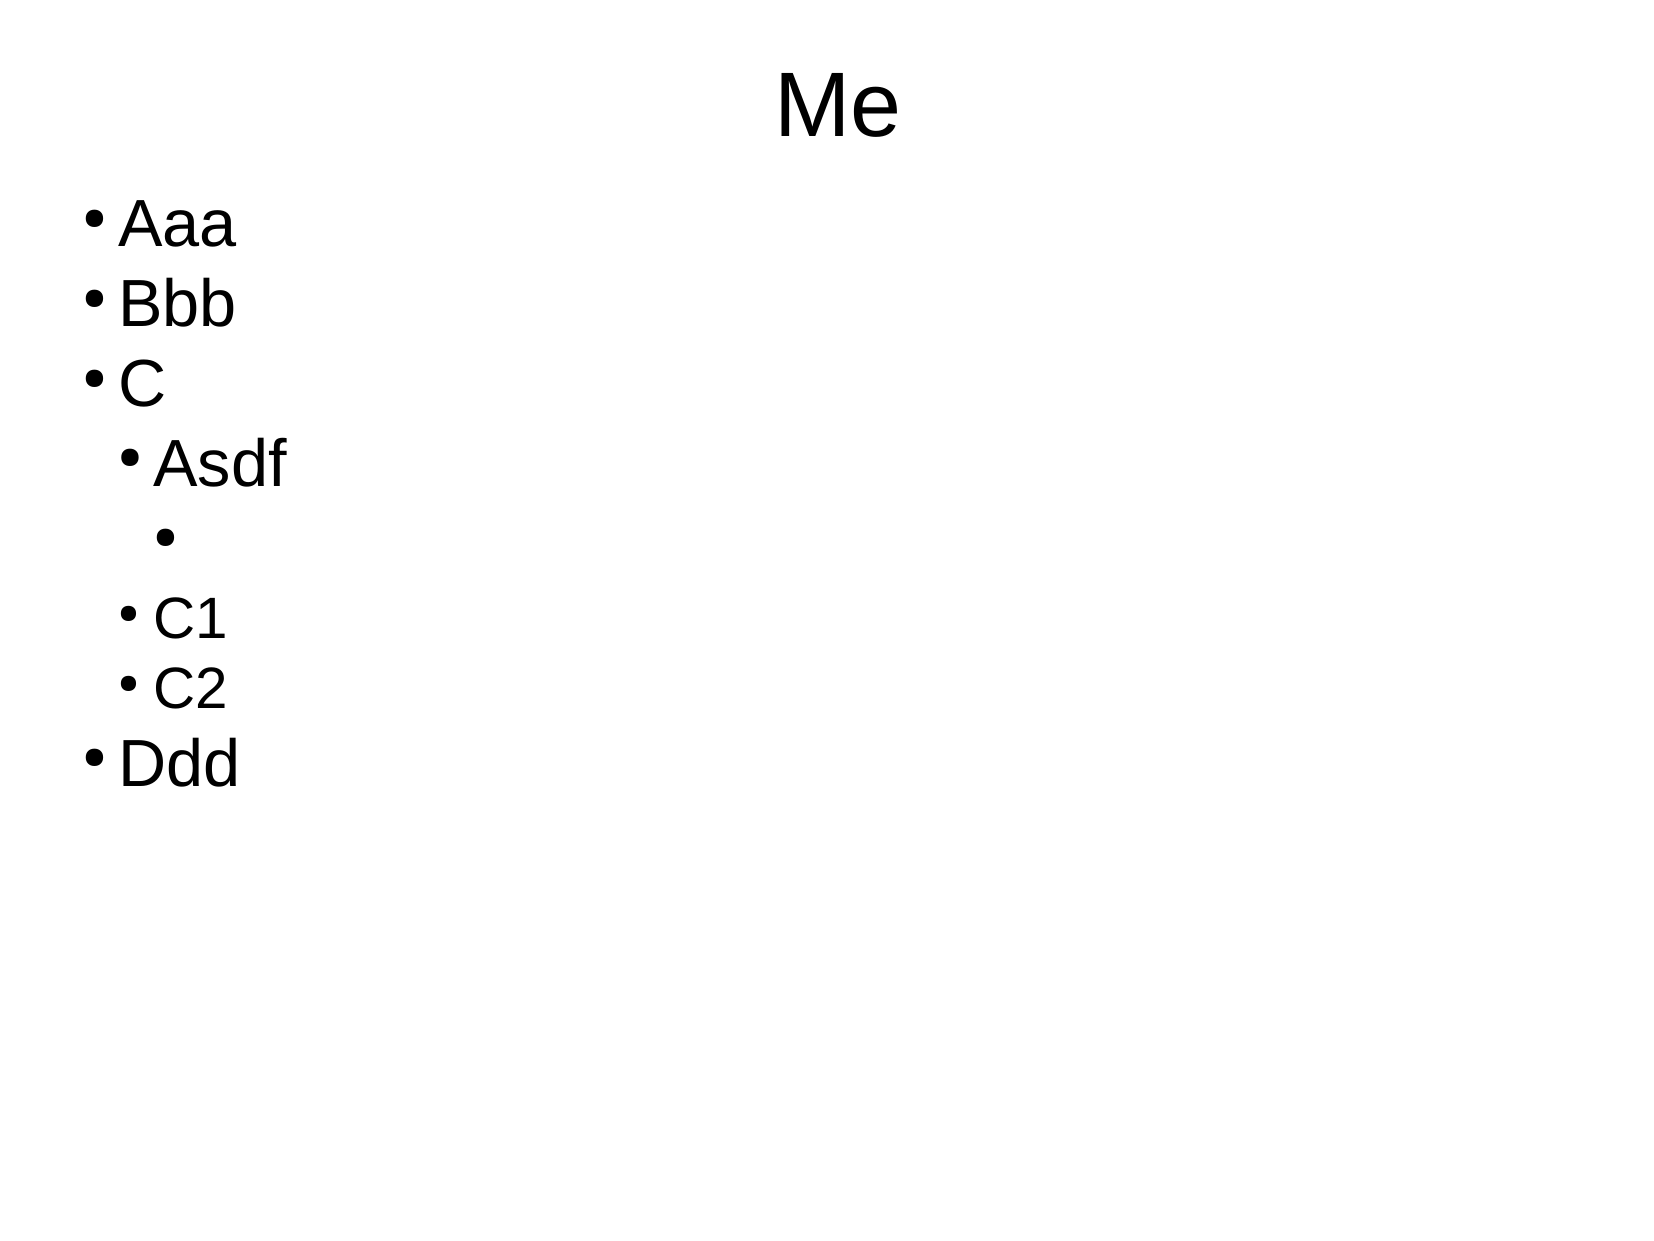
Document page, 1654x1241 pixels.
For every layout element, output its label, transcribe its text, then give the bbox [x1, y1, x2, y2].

text_box Aaa Bbb C Asdf C1 C2 Ddd [82, 180, 1571, 1010]
text_box Me [105, 48, 1571, 152]
